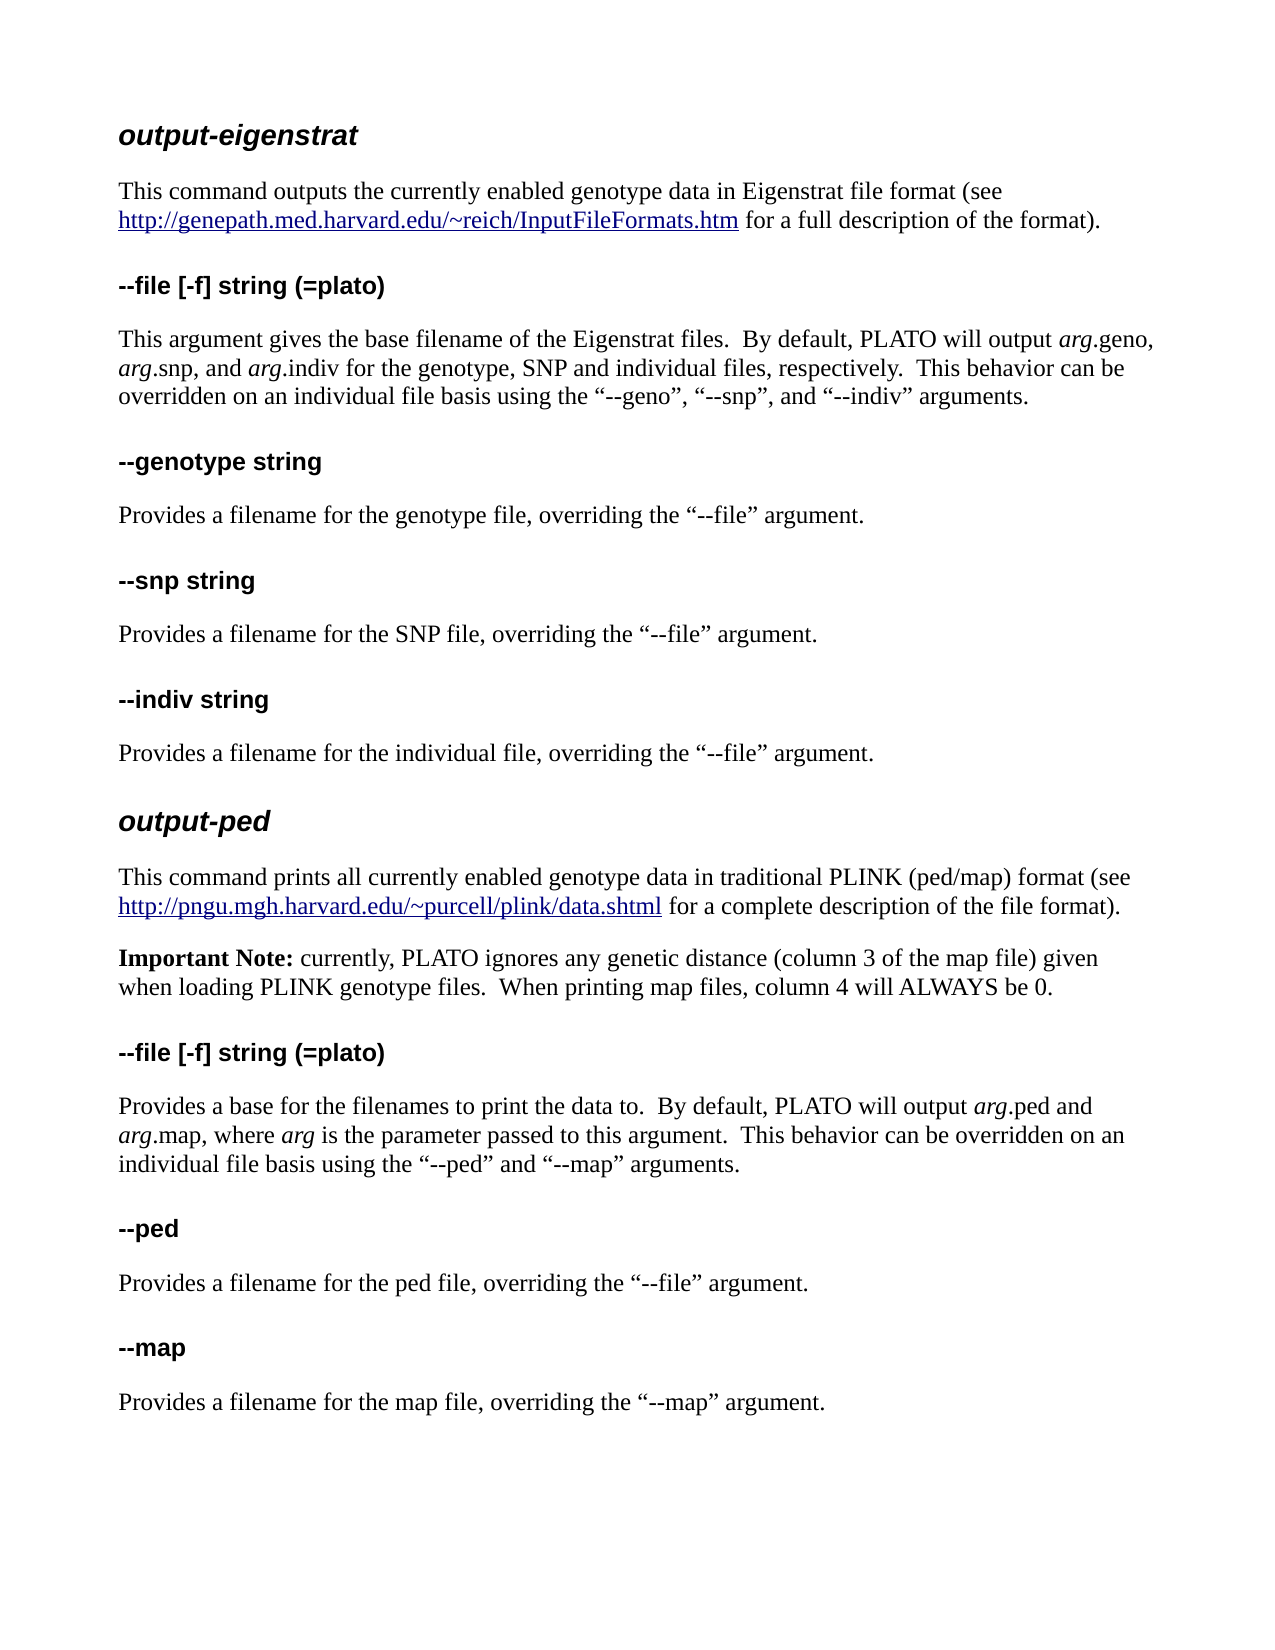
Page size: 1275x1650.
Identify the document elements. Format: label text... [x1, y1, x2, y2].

text Provides a filename for the SNP file, overriding the “--file” argument. [118, 619, 1157, 648]
text Provides a filename for the ped file, overriding the “--file” argument. [118, 1268, 1157, 1296]
text Provides a base for the filenames to print the data to. By default, PLATO will output arg.ped and arg.map, where arg is the parameter passed to this argument. This behavior can be overridden on an individual file basis using the “--ped” and “--map” arguments. [118, 1091, 1157, 1177]
text Provides a filename for the genotype file, overriding the “--file” argument. [118, 500, 1157, 529]
subtitle --map [118, 1333, 1157, 1362]
text Provides a filename for the individual file, overriding the “--file” argument. [118, 738, 1157, 767]
text Provides a filename for the map file, overriding the “--map” argument. [118, 1387, 1157, 1415]
subtitle --ped [118, 1214, 1157, 1243]
text This command outputs the currently enabled genotype data in Eigenstrat file format (see http://genepath.med.harvard.edu/~reich/InputFileFormats.htm for a full description of the format). [118, 176, 1157, 234]
subtitle output-ped [118, 804, 1157, 837]
subtitle --genotype string [118, 447, 1157, 476]
subtitle --file [-f] string (=plato) [118, 1038, 1157, 1067]
text Important Note: currently, PLATO ignores any genetic distance (column 3 of the map file) given when loading PLINK genotype files. When printing map files, column 4 will ALWAYS be 0. [118, 943, 1157, 1001]
subtitle --file [-f] string (=plato) [118, 271, 1157, 299]
subtitle output-eigenstrat [118, 118, 1157, 152]
text This argument gives the base filename of the Eigenstrat files. By default, PLATO will output arg.geno, arg.snp, and arg.indiv for the genotype, SNP and individual files, respectively. This behavior can be overridden on an individual file basis using the “--geno”, “--snp”, and “--indiv” arguments. [118, 324, 1157, 410]
subtitle --indiv string [118, 685, 1157, 714]
text This command prints all currently enabled genotype data in traditional PLINK (ped/map) format (see http://pngu.mgh.harvard.edu/~purcell/plink/data.shtml for a complete description of the file format). [118, 862, 1157, 919]
subtitle --snp string [118, 566, 1157, 595]
